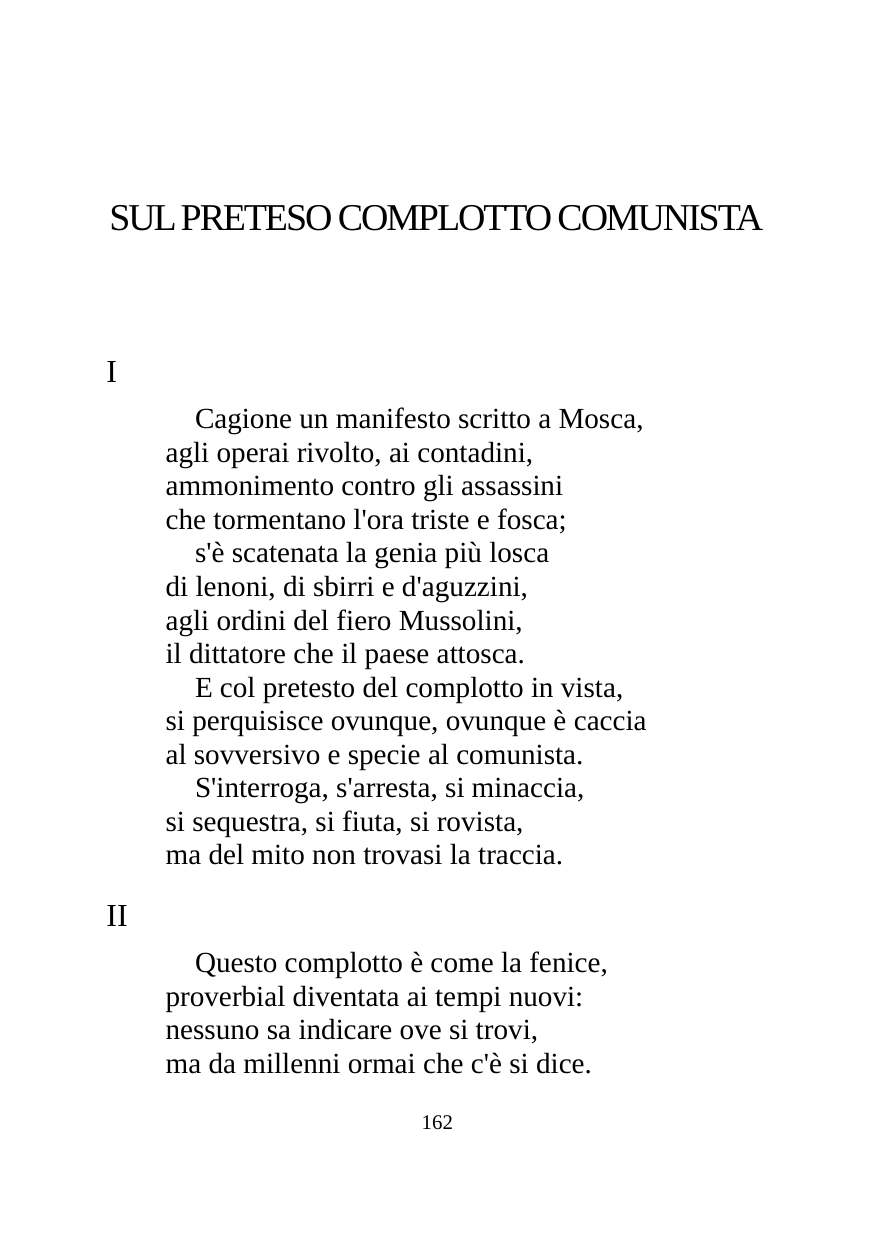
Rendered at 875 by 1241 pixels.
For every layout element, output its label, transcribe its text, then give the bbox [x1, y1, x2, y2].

subtitle SUL PRETESO COMPLOTTO COMUNISTA [106, 195, 768, 238]
text E col pretesto del complotto in vista, si perquisisce ovunque, ovunque è caccia al sovversivo e specie al comunista. [165, 670, 768, 770]
text Questo complotto è come la fenice, proverbial diventata ai tempi nuovi: nessuno sa indicare ove si trovi, ma da millenni ormai che c'è si dice. [165, 945, 768, 1079]
subtitle I [106, 352, 768, 389]
text s'è scatenata la genia più losca di lenoni, di sbirri e d'aguzzini, agli ordini del fiero Mussolini, il dittatore che il paese attosca. [165, 536, 768, 670]
text S'interroga, s'arresta, si minaccia, si sequestra, si fiuta, si rovista, ma del mito non trovasi la traccia. [165, 770, 768, 871]
text Cagione un manifesto scritto a Mosca, agli operai rivolto, ai contadini, ammonimento contro gli assassini che tormentano l'ora triste e fosca; [165, 401, 768, 536]
subtitle II [106, 896, 768, 933]
